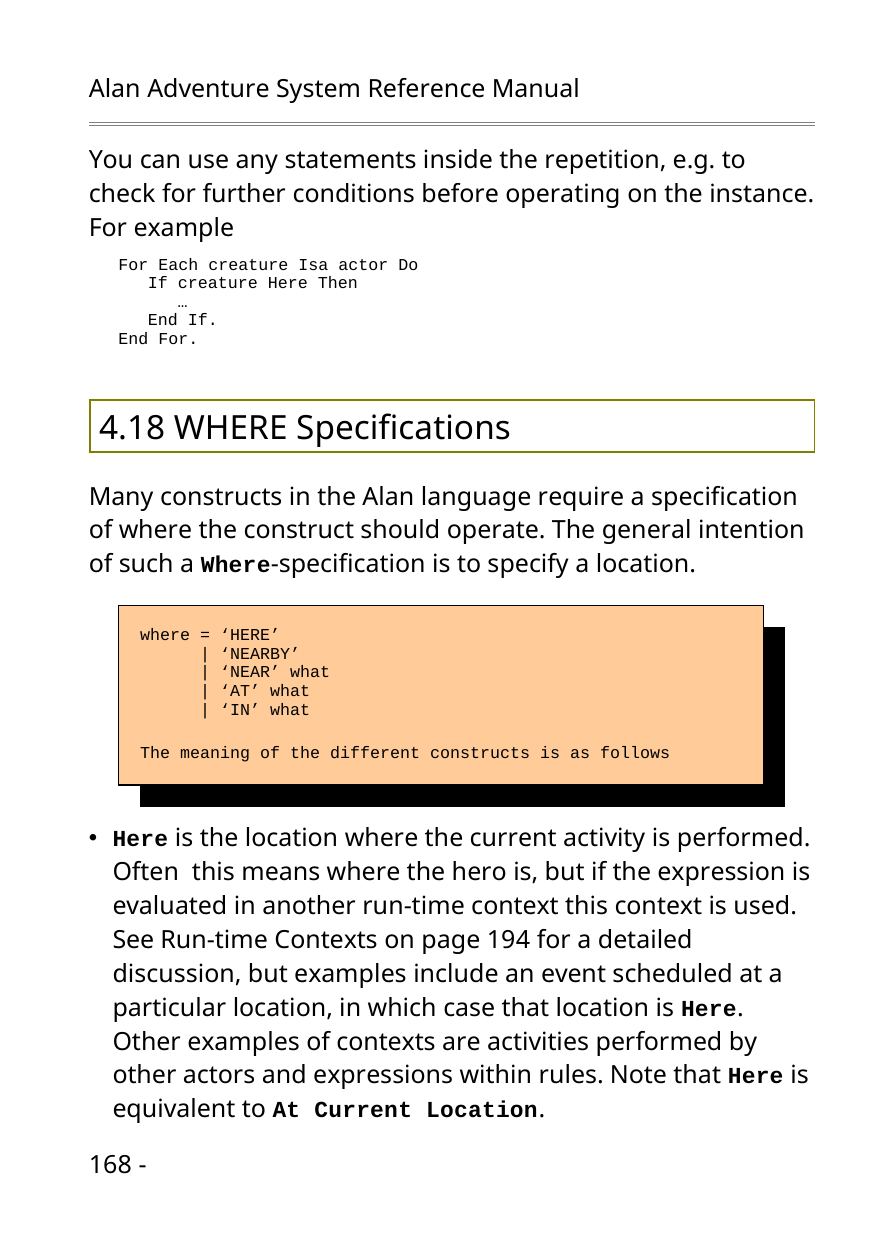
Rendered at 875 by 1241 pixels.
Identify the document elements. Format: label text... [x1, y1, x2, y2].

text Many constructs in the Alan language require a specification of where the construct should operate. The general intention of such a Where-specification is to specify a location. [88, 478, 815, 580]
text For Each creature Isa actor Do If creature Here Then … End If. End For. [118, 256, 815, 349]
text where = ‘HERE’ | ‘NEARBY’ | ‘NEAR’ what | ‘AT’ what | ‘IN’ what [119, 606, 763, 720]
subtitle WHERE Specifications [91, 401, 814, 451]
text The meaning of the different constructs is as follows [119, 723, 763, 784]
text You can use any statements inside the repetition, e.g. to check for further conditions before operating on the instance. For example [88, 142, 815, 244]
list Here is the location where the current activity is performed. Often this means where the hero is, but if the expression is evalu­ated in another run-time context this context is used. See Run-time Contexts on page 155 for a detailed discussion, but examples include an event scheduled at a particular location, in which case that location is Here. Other examples of contexts are activities performed by other ac­tors and expressions within rules. Note that Here is equivalent to At Current Location. [88, 820, 815, 1125]
